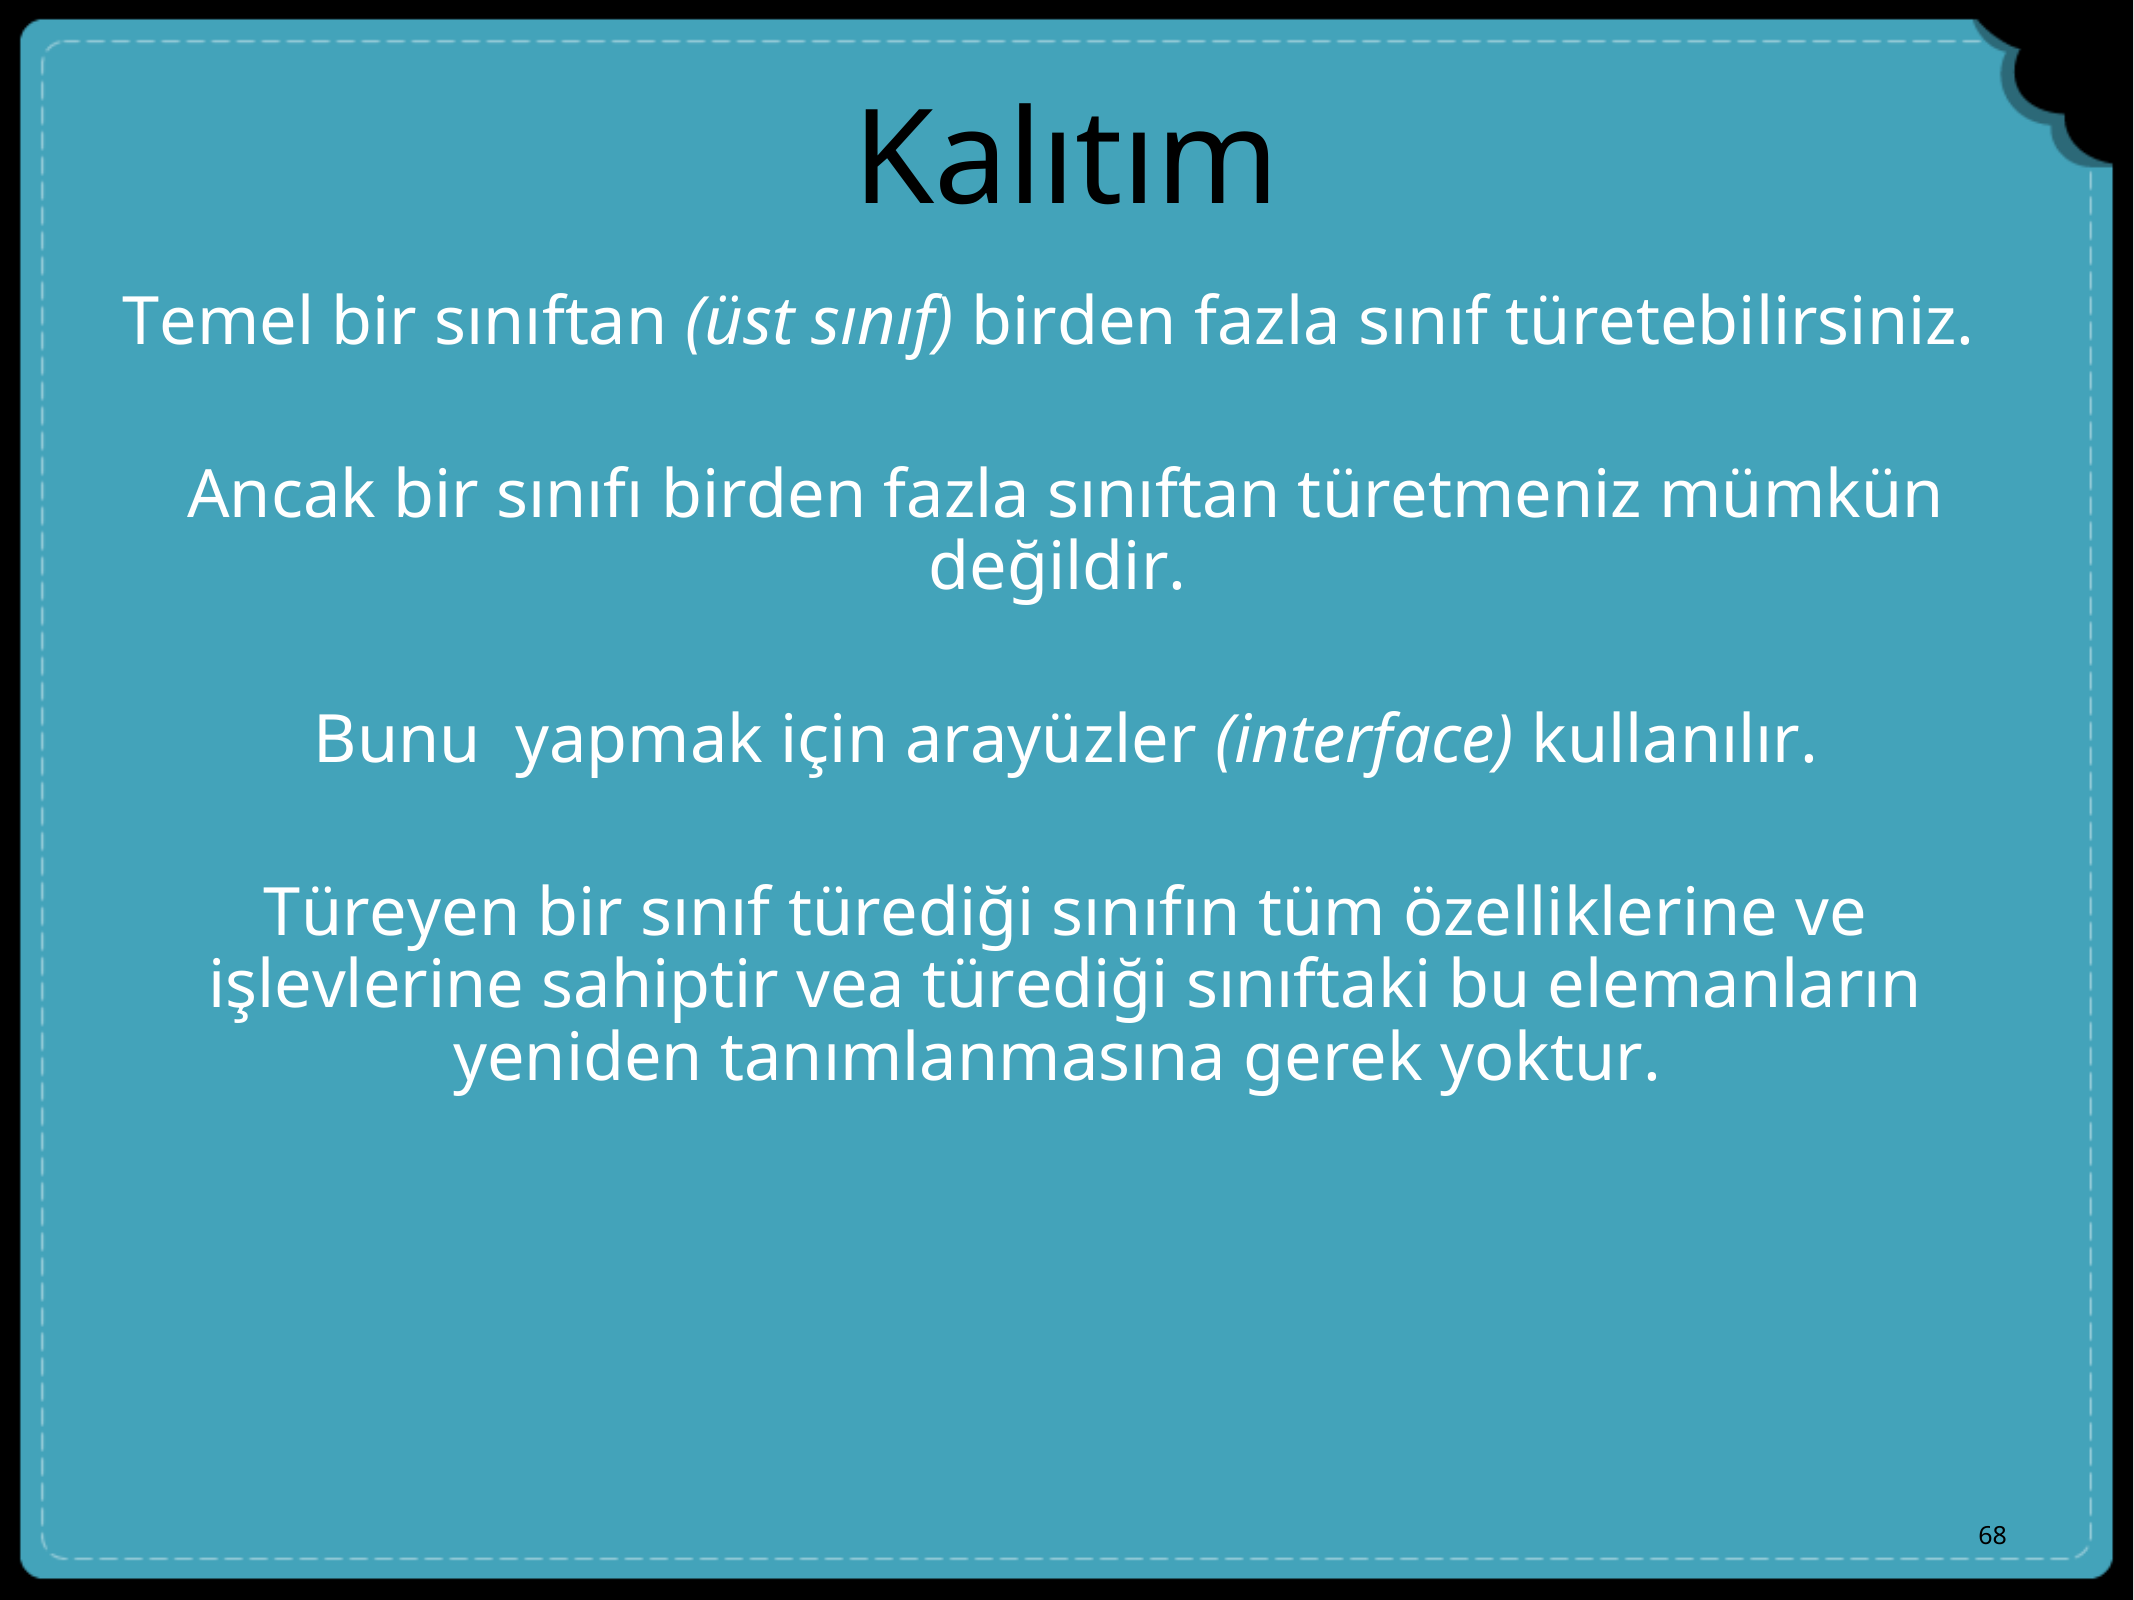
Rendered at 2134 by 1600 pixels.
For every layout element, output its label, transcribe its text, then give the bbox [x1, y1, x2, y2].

picture [0, 0, 2134, 1600]
title Kalıtım [106, 64, 2027, 279]
list Temel bir sınıftan (üst sınıf) birden fazla sınıf türetebilirsiniz. Ancak bir sınıfı birden fazla sınıftan türetmeniz mümkün değildir. Bunu yapmak için arayüzler (interface) kullanılır. Türeyen bir sınıf türediği sınıfın tüm özelliklerine ve işlevlerine sahiptir vea türediği sınıftaki bu elemanların yeniden tanımlanmasına gerek yoktur. [106, 279, 2027, 1431]
